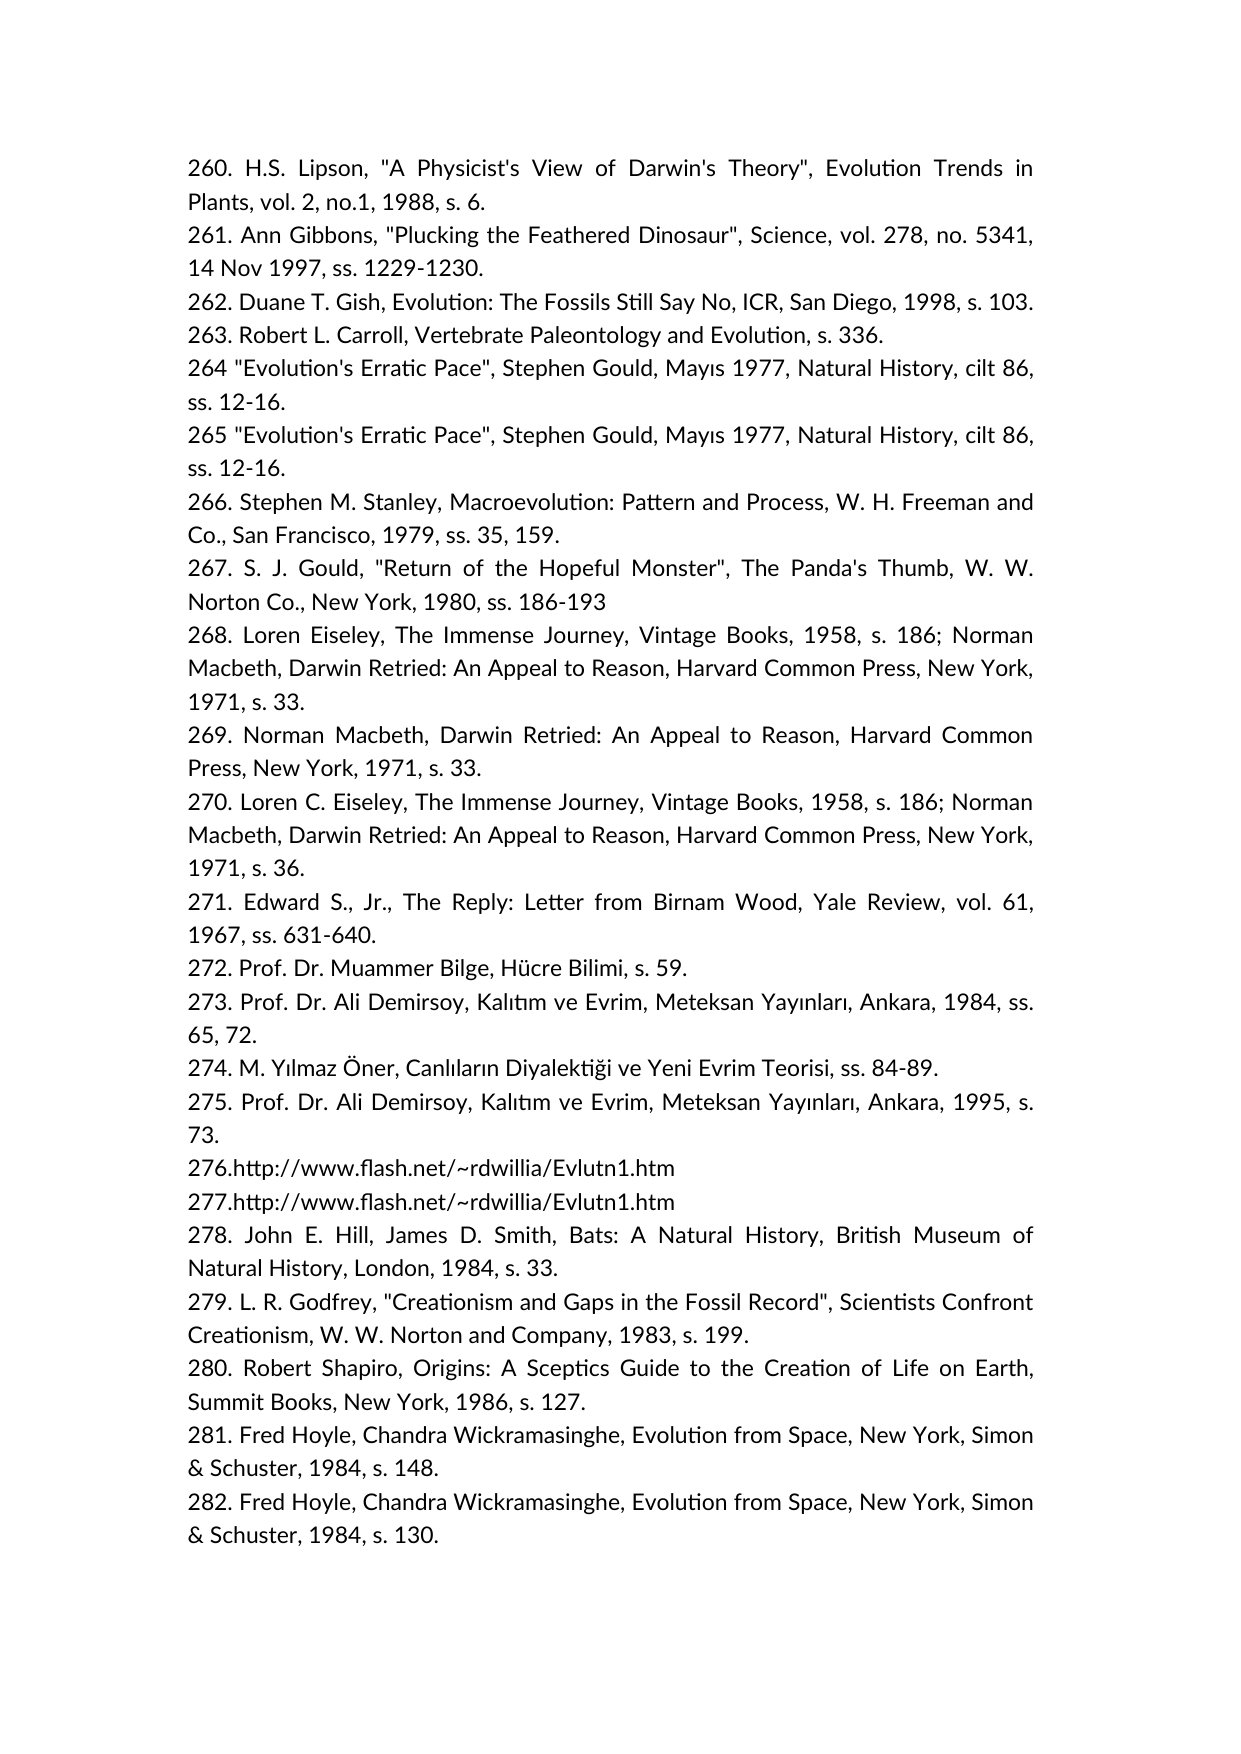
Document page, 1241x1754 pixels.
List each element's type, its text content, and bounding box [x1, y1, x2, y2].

text 264 "Evolution's Erratic Pace", Stephen Gould, Mayıs 1977, Natural History, cilt 86, ss. 12-16. [187, 350, 1035, 417]
text 263. Robert L. Carroll, Vertebrate Paleontology and Evolution, s. 336. [187, 317, 1035, 350]
text 269. Norman Macbeth, Darwin Retried: An Appeal to Reason, Harvard Common Press, New York, 1971, s. 33. [187, 717, 1035, 783]
text 261. Ann Gibbons, "Plucking the Feathered Dinosaur", Science, vol. 278, no. 5341, 14 Nov 1997, ss. 1229-1230. [187, 217, 1035, 283]
text 267. S. J. Gould, "Return of the Hopeful Monster", The Panda's Thumb, W. W. Norton Co., New York, 1980, ss. 186-193 [187, 550, 1035, 617]
text 276.http://www.flash.net/~rdwillia/Evlutn1.htm [187, 1150, 1035, 1183]
text 260. H.S. Lipson, "A Physicist's View of Darwin's Theory", Evolution Trends in Plants, vol. 2, no.1, 1988, s. 6. [187, 150, 1035, 217]
text 281. Fred Hoyle, Chandra Wickramasinghe, Evolution from Space, New York, Simon & Schuster, 1984, s. 148. [187, 1417, 1035, 1483]
text 272. Prof. Dr. Muammer Bilge, Hücre Bilimi, s. 59. [187, 950, 1035, 983]
text 262. Duane T. Gish, Evolution: The Fossils Still Say No, ICR, San Diego, 1998, s. 103. [187, 283, 1035, 317]
text 278. John E. Hill, James D. Smith, Bats: A Natural History, British Museum of Natural History, London, 1984, s. 33. [187, 1217, 1035, 1283]
text 265 "Evolution's Erratic Pace", Stephen Gould, Mayıs 1977, Natural History, cilt 86, ss. 12-16. [187, 417, 1035, 483]
text 270. Loren C. Eiseley, The Immense Journey, Vintage Books, 1958, s. 186; Norman Macbeth, Darwin Retried: An Appeal to Reason, Harvard Common Press, New York, 1971, s. 36. [187, 783, 1035, 883]
text 275. Prof. Dr. Ali Demirsoy, Kalıtım ve Evrim, Meteksan Yayınları, Ankara, 1995, s. 73. [187, 1083, 1035, 1150]
text 271. Edward S., Jr., The Reply: Letter from Birnam Wood, Yale Review, vol. 61, 1967, ss. 631-640. [187, 883, 1035, 950]
text 268. Loren Eiseley, The Immense Journey, Vintage Books, 1958, s. 186; Norman Macbeth, Darwin Retried: An Appeal to Reason, Harvard Common Press, New York, 1971, s. 33. [187, 617, 1035, 717]
text 280. Robert Shapiro, Origins: A Sceptics Guide to the Creation of Life on Earth, Summit Books, New York, 1986, s. 127. [187, 1350, 1035, 1417]
text 277.http://www.flash.net/~rdwillia/Evlutn1.htm [187, 1183, 1035, 1217]
text 282. Fred Hoyle, Chandra Wickramasinghe, Evolution from Space, New York, Simon & Schuster, 1984, s. 130. [187, 1483, 1035, 1550]
text 266. Stephen M. Stanley, Macroevolution: Pattern and Process, W. H. Freeman and Co., San Francisco, 1979, ss. 35, 159. [187, 483, 1035, 550]
text 279. L. R. Godfrey, "Creationism and Gaps in the Fossil Record", Scientists Confront Creationism, W. W. Norton and Company, 1983, s. 199. [187, 1283, 1035, 1350]
text 274. M. Yılmaz Öner, Canlıların Diyalektiği ve Yeni Evrim Teorisi, ss. 84-89. [187, 1050, 1035, 1083]
text 273. Prof. Dr. Ali Demirsoy, Kalıtım ve Evrim, Meteksan Yayınları, Ankara, 1984, ss. 65, 72. [187, 983, 1035, 1050]
